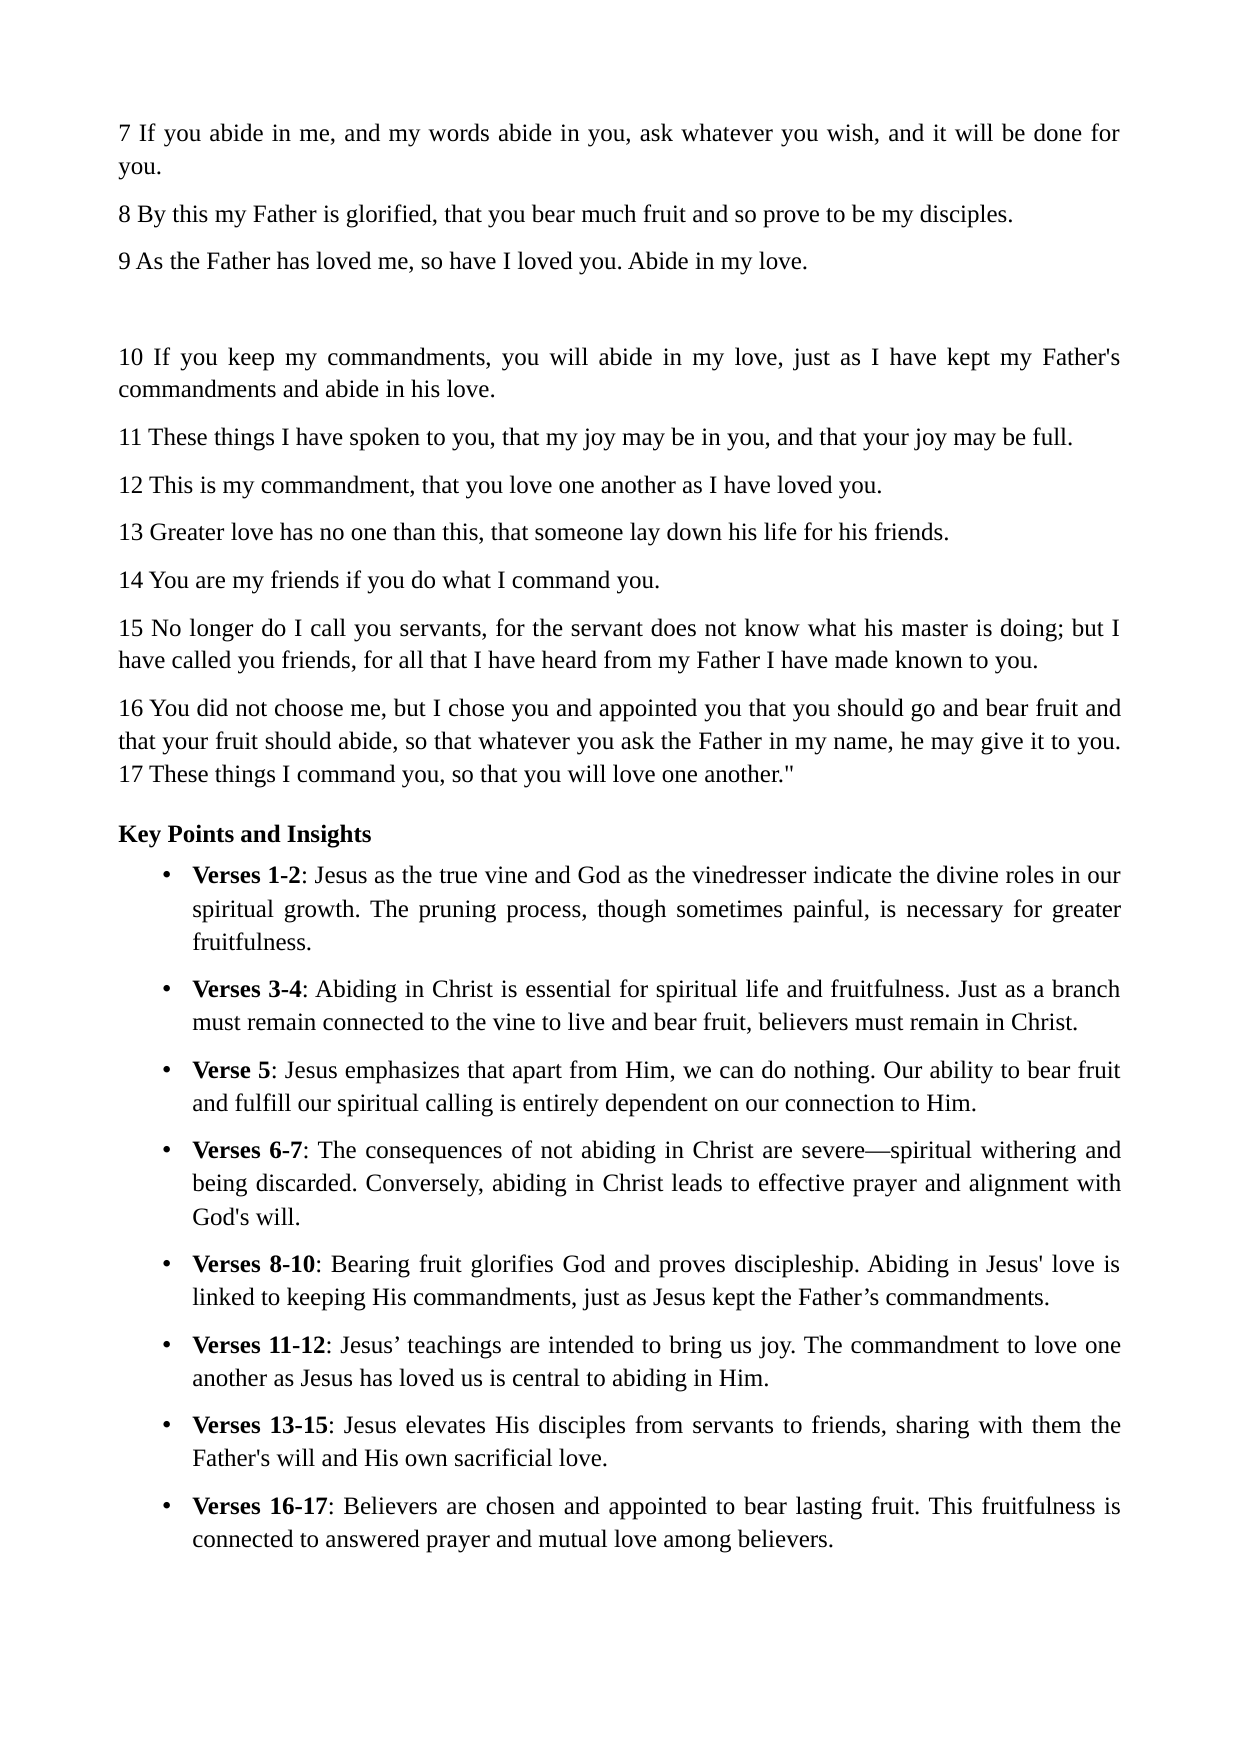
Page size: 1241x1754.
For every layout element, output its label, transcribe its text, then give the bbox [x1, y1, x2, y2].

list Verses 13-15: Jesus elevates His disciples from servants to friends, sharing with them the Father's will and His own sacrificial love. [162, 1410, 1122, 1472]
text 12 This is my commandment, that you love one another as I have loved you. [118, 470, 1122, 498]
text 16 You did not choose me, but I chose you and appointed you that you should go and bear fruit and that your fruit should abide, so that whatever you ask the Father in my name, he may give it to you. 17 These things I command you, so that you will love one another." [118, 693, 1122, 788]
list Verses 6-7: The consequences of not abiding in Christ are severe—spiritual withering and being discarded. Conversely, abiding in Christ leads to effective prayer and alignment with God's will. [162, 1136, 1122, 1230]
text 7 If you abide in me, and my words abide in you, ask whatever you wish, and it will be done for you. [118, 118, 1122, 180]
list Verses 11-12: Jesus’ teachings are intended to bring us joy. The commandment to love one another as Jesus has loved us is central to abiding in Him. [162, 1330, 1122, 1392]
text 8 By this my Father is glorified, that you bear much fruit and so prove to be my disciples. [118, 199, 1122, 227]
list Verses 1-2: Jesus as the true vine and God as the vinedresser indicate the divine roles in our spiritual growth. The pruning process, though sometimes painful, is necessary for greater fruitfulness. [162, 861, 1122, 955]
text 11 These things I have spoken to you, that my joy may be in you, and that your joy may be full. [118, 422, 1122, 451]
text 9 As the Father has loved me, so have I loved you. Abide in my love. [118, 246, 1122, 275]
text 14 You are my friends if you do what I command you. [118, 565, 1122, 594]
text 13 Greater love has no one than this, that someone lay down his life for his friends. [118, 517, 1122, 546]
list Verses 3-4: Abiding in Christ is essential for spiritual life and fruitfulness. Just as a branch must remain connected to the vine to live and bear fruit, believers must remain in Christ. [162, 974, 1122, 1036]
subtitle Key Points and Insights [118, 819, 1122, 848]
list Verses 8-10: Bearing fruit glorifies God and proves discipleship. Abiding in Jesus' love is linked to keeping His commandments, just as Jesus kept the Father’s commandments. [162, 1249, 1122, 1311]
text 10 If you keep my commandments, you will abide in my love, just as I have kept my Father's commandments and abide in his love. [118, 342, 1122, 403]
text 15 No longer do I call you servants, for the servant does not know what his master is doing; but I have called you friends, for all that I have heard from my Father I have made known to you. [118, 613, 1122, 674]
list Verses 16-17: Believers are chosen and appointed to bear lasting fruit. This fruitfulness is connected to answered prayer and mutual love among believers. [162, 1491, 1122, 1553]
list Verse 5: Jesus emphasizes that apart from Him, we can do nothing. Our ability to bear fruit and fulfill our spiritual calling is entirely dependent on our connection to Him. [162, 1055, 1122, 1117]
